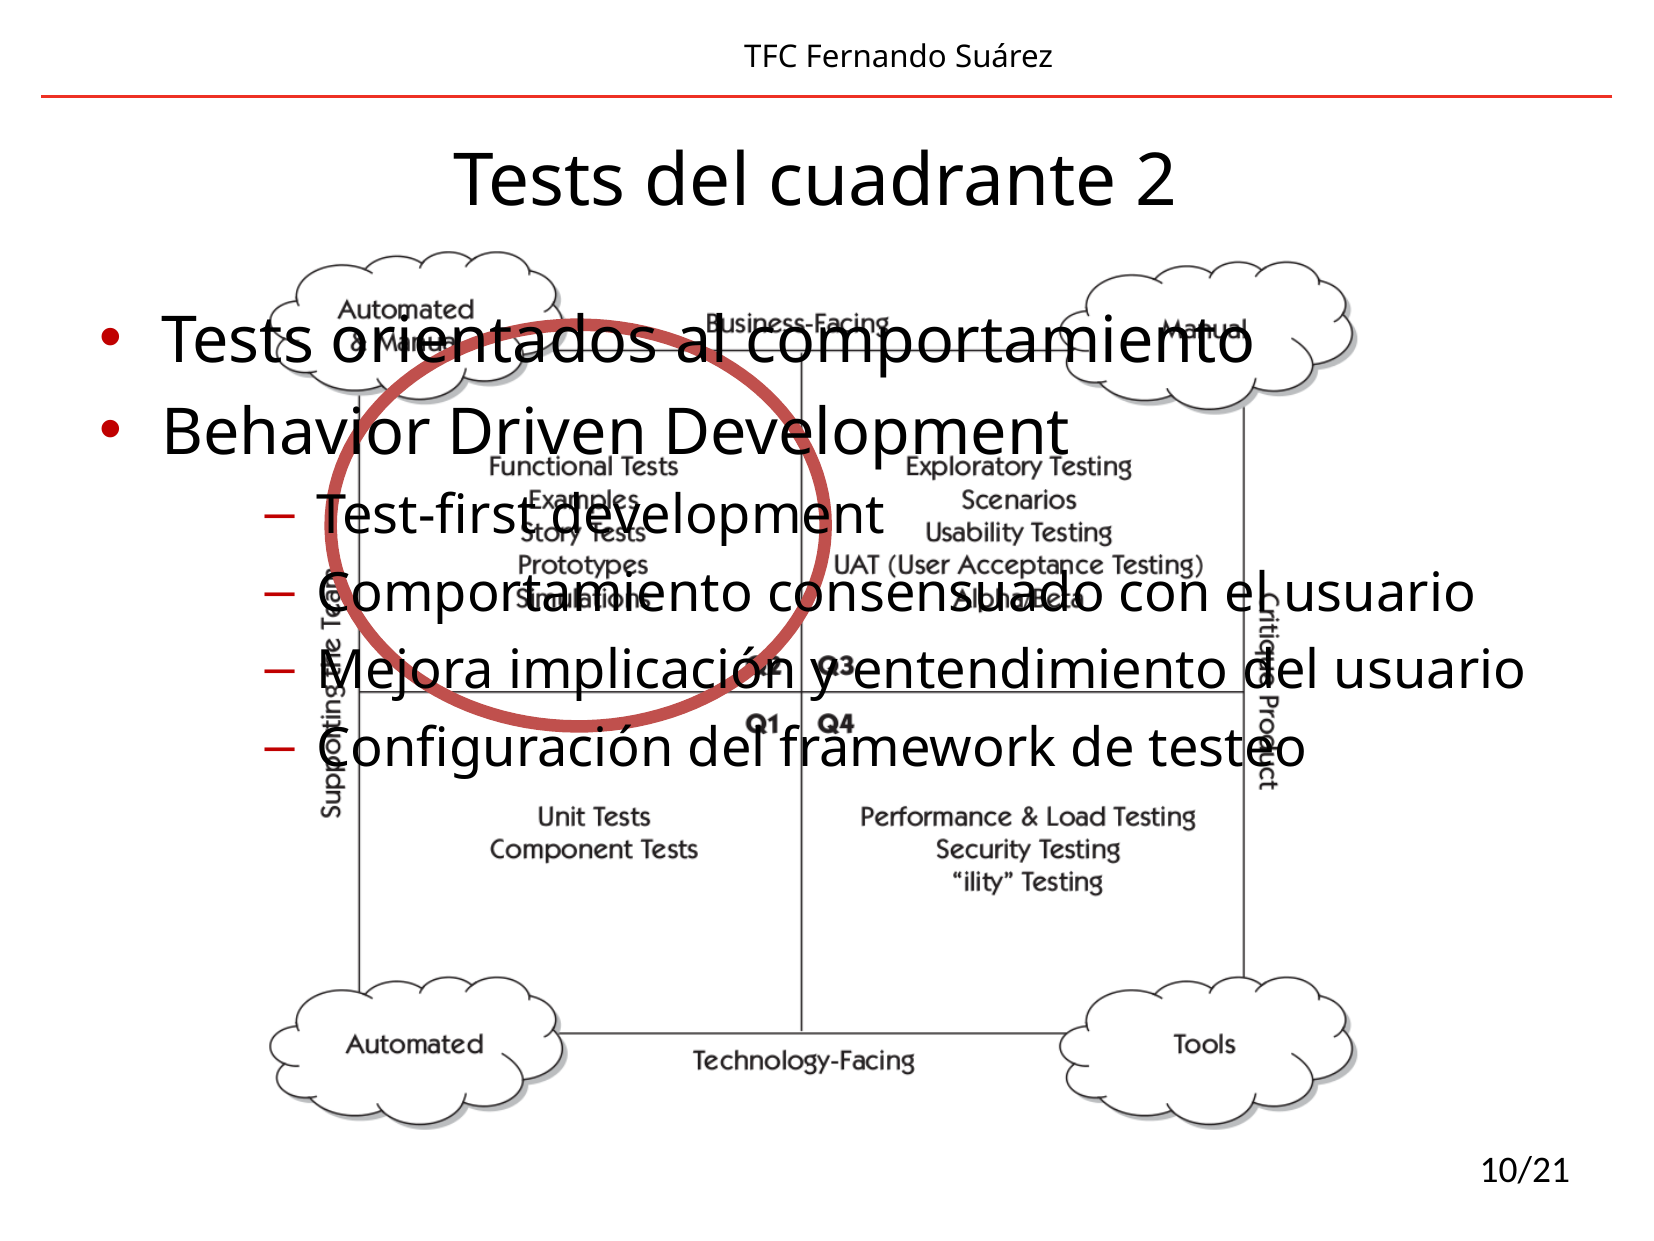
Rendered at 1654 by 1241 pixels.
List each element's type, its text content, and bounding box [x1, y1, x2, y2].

list Tests orientados al comportamiento Behavior Driven Development Test-first development Comportamiento consensuado con el usuario Mejora implicación y entendimiento del usuario Configuración del framework de testeo [82, 289, 1571, 1063]
title Tests del cuadrante 2 [71, 73, 1560, 280]
picture [259, 1063, 1369, 1138]
picture [259, 280, 1369, 289]
